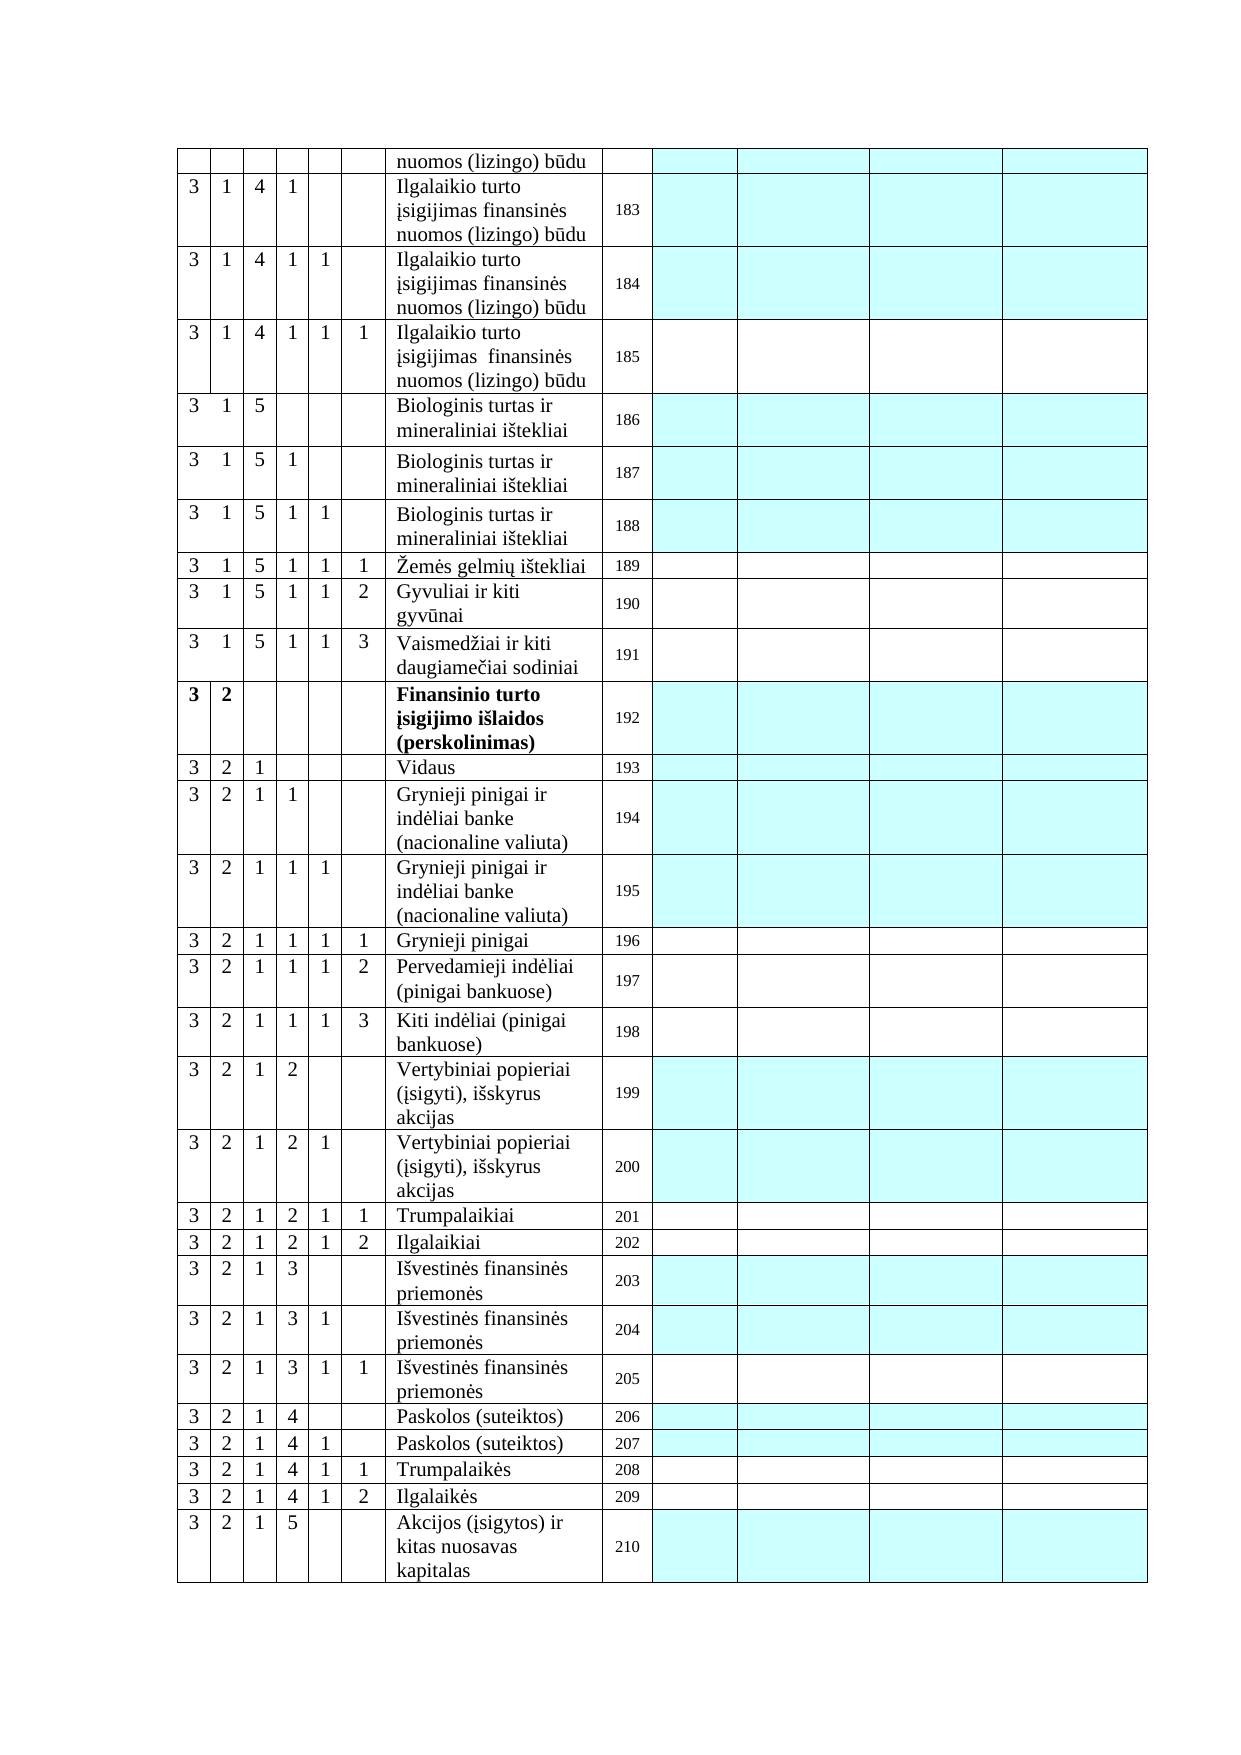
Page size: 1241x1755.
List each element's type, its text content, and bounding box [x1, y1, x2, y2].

table_cell 199 [603, 1057, 652, 1129]
table_cell 3 [178, 1306, 210, 1354]
table_cell 3 [178, 1230, 210, 1255]
table_cell 1 [244, 1256, 276, 1304]
table_cell nuomos (lizingo) būdu [386, 149, 602, 173]
table_cell [738, 1484, 869, 1509]
table_cell Paskolos (suteiktos) [386, 1430, 602, 1456]
table_cell [870, 1404, 1002, 1429]
table_cell 2 [211, 1256, 243, 1304]
table_cell 185 [603, 320, 652, 392]
table_cell 1 [309, 1130, 341, 1202]
table_cell 1 [309, 1355, 341, 1403]
table_cell [653, 447, 737, 499]
table_cell 2 [277, 1057, 308, 1129]
table_cell [870, 1484, 1002, 1509]
table_cell 1 [342, 320, 385, 392]
table_cell [870, 781, 1002, 854]
table_cell 188 [603, 500, 652, 552]
table_cell [277, 149, 308, 173]
table_cell Vaismedžiai ir kiti daugiamečiai sodiniai [386, 629, 602, 681]
table_cell 183 [603, 174, 652, 246]
table_cell 203 [603, 1256, 652, 1304]
table_cell [738, 500, 869, 552]
table_cell 3 [178, 553, 210, 578]
table_cell [653, 1510, 737, 1582]
table_cell 3 [277, 1355, 308, 1403]
table_cell [309, 447, 341, 499]
table_cell 4 [244, 174, 276, 246]
table_cell 1 [277, 955, 308, 1007]
table_cell [1003, 1457, 1147, 1482]
table_cell [342, 682, 385, 754]
table_cell 4 [277, 1404, 308, 1429]
table_cell [1003, 579, 1147, 627]
table_cell 201 [603, 1203, 652, 1229]
table_cell 1 [309, 1484, 341, 1509]
table_cell 207 [603, 1430, 652, 1456]
table_cell [653, 629, 737, 681]
table_cell [653, 1130, 737, 1202]
table_cell Grynieji pinigai ir indėliai banke (nacionaline valiuta) [386, 781, 602, 854]
table_cell [870, 1457, 1002, 1482]
table_cell 5 [244, 447, 276, 499]
table_cell 1 [244, 1457, 276, 1482]
table_cell 1 [277, 928, 308, 953]
table_cell [870, 553, 1002, 578]
table_cell 2 [211, 1510, 243, 1582]
table_cell [1003, 1230, 1147, 1255]
table_cell 2 [342, 579, 385, 627]
table_cell [870, 149, 1002, 173]
table_cell 1 [244, 781, 276, 854]
table_cell [870, 1510, 1002, 1582]
table_cell Vertybiniai popieriai (įsigyti), išskyrus akcijas [386, 1057, 602, 1129]
table_cell 5 [277, 1510, 308, 1582]
table_cell [309, 781, 341, 854]
table_cell [653, 1404, 737, 1429]
table_cell 1 [244, 1057, 276, 1129]
table_cell Ilgalaikiai [386, 1230, 602, 1255]
table_cell [653, 553, 737, 578]
table_cell [653, 149, 737, 173]
table_cell Akcijos (įsigytos) ir kitas nuosavas kapitalas [386, 1510, 602, 1582]
table_cell [1003, 174, 1147, 246]
table_cell [738, 1355, 869, 1403]
table_cell 3 [178, 928, 210, 953]
table_cell 3 [178, 174, 210, 246]
table_cell [870, 1430, 1002, 1456]
table_cell [738, 755, 869, 780]
table_cell [342, 781, 385, 854]
table_cell Grynieji pinigai [386, 928, 602, 953]
table_cell [277, 755, 308, 780]
table_cell [1003, 1203, 1147, 1229]
table_cell 3 [277, 1306, 308, 1354]
table_cell 196 [603, 928, 652, 953]
table_cell [1003, 149, 1147, 173]
table_cell [342, 149, 385, 173]
table_cell 2 [211, 1355, 243, 1403]
table_cell 1 [210, 447, 243, 499]
table_cell [309, 755, 341, 780]
table_cell [738, 781, 869, 854]
table_cell [870, 682, 1002, 754]
table_cell Išvestinės finansinės priemonės [386, 1306, 602, 1354]
table_cell 3 [178, 1510, 210, 1582]
table_cell 3 [342, 1008, 385, 1056]
table_cell Ilgalaikio turto įsigijimas finansinės nuomos (lizingo) būdu [386, 320, 602, 392]
table_cell [1003, 781, 1147, 854]
table_cell 3 [178, 1404, 210, 1429]
table_cell [1003, 1484, 1147, 1509]
table_cell 205 [603, 1355, 652, 1403]
table_cell [653, 1057, 737, 1129]
table_cell Trumpalaikės [386, 1457, 602, 1482]
table_cell [653, 955, 737, 1007]
table_cell 3 [178, 394, 210, 446]
table_cell 2 [342, 1230, 385, 1255]
table_cell Biologinis turtas ir mineraliniai ištekliai [386, 394, 602, 446]
table_cell 2 [211, 1457, 243, 1482]
table_cell [1003, 1430, 1147, 1456]
table_cell 2 [211, 1484, 243, 1509]
table_cell 1 [244, 1130, 276, 1202]
table_cell 1 [309, 579, 341, 627]
table_cell [309, 394, 341, 446]
table_cell [653, 1306, 737, 1354]
table_cell 3 [178, 1355, 210, 1403]
table_cell 1 [309, 320, 341, 392]
table_cell Ilgalaikės [386, 1484, 602, 1509]
table_cell [309, 1256, 341, 1304]
table_cell [653, 1355, 737, 1403]
table_cell [870, 955, 1002, 1007]
table_cell [738, 320, 869, 392]
table_cell 1 [309, 1008, 341, 1056]
table_cell 2 [211, 1230, 243, 1255]
table_cell [738, 1203, 869, 1229]
table_cell 1 [210, 629, 243, 681]
table_cell Ilgalaikio turto įsigijimas finansinės nuomos (lizingo) būdu [386, 174, 602, 246]
table_cell 1 [210, 553, 243, 578]
table_cell Gyvuliai ir kiti gyvūnai [386, 579, 602, 627]
table_cell [342, 1306, 385, 1354]
table_cell 5 [244, 579, 276, 627]
table_cell [653, 394, 737, 446]
table_cell 1 [211, 174, 243, 246]
table_cell 2 [211, 1306, 243, 1354]
table_cell 1 [277, 553, 308, 578]
table_cell 1 [309, 1430, 341, 1456]
table_cell [738, 855, 869, 927]
table_cell Pervedamieji indėliai (pinigai bankuose) [386, 955, 602, 1007]
table_cell 1 [277, 781, 308, 854]
table_cell 3 [178, 1430, 210, 1456]
table_cell 2 [277, 1130, 308, 1202]
table_cell 1 [244, 1306, 276, 1354]
table_cell [653, 1203, 737, 1229]
table_cell [870, 320, 1002, 392]
table_cell 1 [244, 1430, 276, 1456]
table_cell 3 [178, 855, 210, 927]
table_cell [1003, 755, 1147, 780]
table_cell 200 [603, 1130, 652, 1202]
table_cell Kiti indėliai (pinigai bankuose) [386, 1008, 602, 1056]
table_cell 1 [309, 1306, 341, 1354]
table_cell [1003, 682, 1147, 754]
table_cell [738, 1130, 869, 1202]
table_cell [870, 247, 1002, 319]
table_cell [870, 1256, 1002, 1304]
table_cell 3 [178, 1256, 210, 1304]
table_cell 2 [211, 682, 243, 754]
table_cell 1 [309, 1457, 341, 1482]
table_cell 1 [309, 855, 341, 927]
table_cell Finansinio turto įsigijimo išlaidos (perskolinimas) [386, 682, 602, 754]
table_cell 190 [603, 579, 652, 627]
table_cell [309, 1057, 341, 1129]
table_cell 1 [210, 500, 243, 552]
table_cell 1 [277, 629, 308, 681]
table_cell Išvestinės finansinės priemonės [386, 1355, 602, 1403]
table_cell Vertybiniai popieriai (įsigyti), išskyrus akcijas [386, 1130, 602, 1202]
table_cell 192 [603, 682, 652, 754]
table_cell [342, 174, 385, 246]
table_cell 1 [309, 247, 341, 319]
table_cell [342, 755, 385, 780]
table_cell [1003, 1510, 1147, 1582]
table_cell 1 [309, 1230, 341, 1255]
table_cell 195 [603, 855, 652, 927]
table_cell 1 [277, 247, 308, 319]
table_cell [870, 500, 1002, 552]
table_cell [1003, 553, 1147, 578]
table_cell 2 [277, 1203, 308, 1229]
table_cell 5 [244, 500, 276, 552]
table_cell Vidaus [386, 755, 602, 780]
table_cell 1 [309, 500, 341, 552]
table_cell 5 [244, 394, 276, 446]
table_cell 3 [178, 629, 210, 681]
table_cell [738, 1430, 869, 1456]
table_cell [1003, 447, 1147, 499]
table_cell [309, 149, 341, 173]
table_cell [244, 682, 276, 754]
table_cell [342, 1510, 385, 1582]
table_cell [1003, 1130, 1147, 1202]
table_cell Biologinis turtas ir mineraliniai ištekliai [386, 500, 602, 552]
table_cell 1 [244, 855, 276, 927]
table_cell 3 [178, 1057, 210, 1129]
table_cell Trumpalaikiai [386, 1203, 602, 1229]
table_cell 3 [178, 1484, 210, 1509]
table_cell 1 [277, 1008, 308, 1056]
table_cell 1 [342, 1203, 385, 1229]
table_cell [870, 855, 1002, 927]
table_cell [738, 1230, 869, 1255]
table_cell [870, 1130, 1002, 1202]
table_cell [1003, 394, 1147, 446]
table_cell [738, 955, 869, 1007]
table_cell 3 [178, 247, 210, 319]
table_cell [342, 1404, 385, 1429]
table_cell 187 [603, 447, 652, 499]
table_cell [1003, 247, 1147, 319]
table_cell 2 [211, 1008, 243, 1056]
table_cell 206 [603, 1404, 652, 1429]
table_cell [653, 1484, 737, 1509]
table_cell [738, 553, 869, 578]
table_cell 1 [277, 174, 308, 246]
table_cell [309, 1510, 341, 1582]
table_cell 1 [342, 1355, 385, 1403]
table_cell [870, 394, 1002, 446]
table_cell [342, 855, 385, 927]
table_cell 204 [603, 1306, 652, 1354]
table_cell [342, 394, 385, 446]
table_cell [653, 781, 737, 854]
table_cell 3 [277, 1256, 308, 1304]
table_cell [870, 1306, 1002, 1354]
table_cell 3 [178, 781, 210, 854]
table_cell 193 [603, 755, 652, 780]
table_cell [870, 1230, 1002, 1255]
table_cell 189 [603, 553, 652, 578]
table_cell 1 [277, 447, 308, 499]
table_cell [738, 1306, 869, 1354]
table_cell 1 [244, 1510, 276, 1582]
table_cell 2 [211, 1404, 243, 1429]
table_cell [1003, 855, 1147, 927]
table_cell [342, 447, 385, 499]
table_cell [653, 928, 737, 953]
table_cell 2 [211, 781, 243, 854]
table_cell [738, 174, 869, 246]
table_cell [244, 149, 276, 173]
table_cell 1 [277, 320, 308, 392]
table_cell [653, 1430, 737, 1456]
table_cell [738, 1256, 869, 1304]
table_cell [1003, 1404, 1147, 1429]
table_cell 1 [244, 1008, 276, 1056]
table_cell 1 [244, 1404, 276, 1429]
table_cell [653, 320, 737, 392]
table_cell [870, 174, 1002, 246]
table_cell Žemės gelmių ištekliai [386, 553, 602, 578]
table_cell 2 [211, 955, 243, 1007]
table_cell [1003, 1306, 1147, 1354]
table_cell [738, 149, 869, 173]
table_cell [653, 755, 737, 780]
table_cell [738, 394, 869, 446]
table_cell [309, 682, 341, 754]
table_cell Biologinis turtas ir mineraliniai ištekliai [386, 447, 602, 499]
table_cell 3 [178, 1008, 210, 1056]
table_cell [738, 247, 869, 319]
table_cell [1003, 629, 1147, 681]
table_cell 4 [244, 247, 276, 319]
table_cell 1 [244, 928, 276, 953]
table_cell [653, 174, 737, 246]
table_cell 1 [244, 1230, 276, 1255]
table_cell 194 [603, 781, 652, 854]
table_cell 1 [211, 247, 243, 319]
table_cell 3 [178, 1203, 210, 1229]
table_cell Grynieji pinigai ir indėliai banke (nacionaline valiuta) [386, 855, 602, 927]
table_cell 2 [342, 955, 385, 1007]
table_cell [653, 1256, 737, 1304]
table_cell 4 [244, 320, 276, 392]
table_cell 5 [244, 553, 276, 578]
table_cell 1 [211, 320, 243, 392]
table_cell 2 [211, 1203, 243, 1229]
table_cell 3 [178, 1457, 210, 1482]
table_cell [1003, 1057, 1147, 1129]
table_cell [342, 1130, 385, 1202]
table_cell [653, 1230, 737, 1255]
table_cell 1 [309, 1203, 341, 1229]
table_cell [342, 1057, 385, 1129]
table_cell 1 [342, 928, 385, 953]
table_cell [870, 1008, 1002, 1056]
table_cell [309, 1404, 341, 1429]
table_cell [653, 579, 737, 627]
table_cell 1 [277, 855, 308, 927]
table_cell [653, 682, 737, 754]
table_cell 1 [244, 755, 276, 780]
table_cell 197 [603, 955, 652, 1007]
table_cell [342, 1256, 385, 1304]
table_cell 184 [603, 247, 652, 319]
table_cell [738, 682, 869, 754]
table_cell 1 [277, 500, 308, 552]
table_cell 1 [309, 928, 341, 953]
table_cell 3 [178, 447, 210, 499]
table_cell 5 [244, 629, 276, 681]
table_cell [342, 247, 385, 319]
table_cell [738, 1008, 869, 1056]
table_cell 3 [178, 320, 210, 392]
table_cell [653, 1008, 737, 1056]
table_cell 1 [342, 1457, 385, 1482]
table_cell [342, 500, 385, 552]
table_cell [653, 500, 737, 552]
table_cell 2 [211, 1430, 243, 1456]
table_cell [1003, 1256, 1147, 1304]
table_cell 3 [178, 1130, 210, 1202]
table_cell 3 [178, 955, 210, 1007]
table_cell 4 [277, 1484, 308, 1509]
table_cell 1 [244, 1203, 276, 1229]
table_cell [277, 394, 308, 446]
table_cell 2 [277, 1230, 308, 1255]
table_cell Paskolos (suteiktos) [386, 1404, 602, 1429]
table_cell [277, 682, 308, 754]
table_cell 3 [178, 755, 210, 780]
table_cell 191 [603, 629, 652, 681]
table_cell [738, 629, 869, 681]
table_cell 186 [603, 394, 652, 446]
table_cell 1 [309, 553, 341, 578]
table_cell Išvestinės finansinės priemonės [386, 1256, 602, 1304]
table_cell [1003, 928, 1147, 953]
table_cell [653, 855, 737, 927]
table_cell [653, 247, 737, 319]
table_cell [603, 149, 652, 173]
table_cell 4 [277, 1430, 308, 1456]
table_cell 3 [178, 579, 210, 627]
table_cell [653, 1457, 737, 1482]
table_cell [738, 928, 869, 953]
table_cell 209 [603, 1484, 652, 1509]
table_cell 1 [244, 955, 276, 1007]
table_cell 1 [342, 553, 385, 578]
table_cell 1 [244, 1484, 276, 1509]
table_cell 210 [603, 1510, 652, 1582]
table_cell [211, 149, 243, 173]
table_cell [870, 1057, 1002, 1129]
table_cell [738, 1404, 869, 1429]
table_cell [870, 579, 1002, 627]
table_cell [342, 1430, 385, 1456]
table_cell Ilgalaikio turto įsigijimas finansinės nuomos (lizingo) būdu [386, 247, 602, 319]
table_cell [738, 1457, 869, 1482]
table_cell [738, 1510, 869, 1582]
table_cell 2 [211, 928, 243, 953]
table_cell 1 [309, 629, 341, 681]
table_cell 2 [211, 855, 243, 927]
table_cell [1003, 955, 1147, 1007]
table_cell [1003, 320, 1147, 392]
table_cell 1 [210, 394, 243, 446]
table_cell [309, 174, 341, 246]
table_cell 3 [178, 682, 210, 754]
table_cell [738, 579, 869, 627]
table_cell [738, 1057, 869, 1129]
table_cell 1 [244, 1355, 276, 1403]
table_cell [1003, 1355, 1147, 1403]
table_cell [870, 928, 1002, 953]
table_cell 1 [277, 579, 308, 627]
table_cell [1003, 1008, 1147, 1056]
table_cell 1 [210, 579, 243, 627]
table_cell [870, 1203, 1002, 1229]
table_cell [178, 149, 210, 173]
table_cell [870, 447, 1002, 499]
table_cell 198 [603, 1008, 652, 1056]
table_cell [870, 629, 1002, 681]
table_cell 2 [211, 1057, 243, 1129]
table_cell 2 [342, 1484, 385, 1509]
table_cell 1 [309, 955, 341, 1007]
table_cell 208 [603, 1457, 652, 1482]
table_cell [738, 447, 869, 499]
table_cell [870, 755, 1002, 780]
table_cell [870, 1355, 1002, 1403]
table_cell 4 [277, 1457, 308, 1482]
table_cell [1003, 500, 1147, 552]
table_cell 3 [178, 500, 210, 552]
table_cell 2 [211, 755, 243, 780]
table_cell 2 [211, 1130, 243, 1202]
table_cell 202 [603, 1230, 652, 1255]
table_cell 3 [342, 629, 385, 681]
